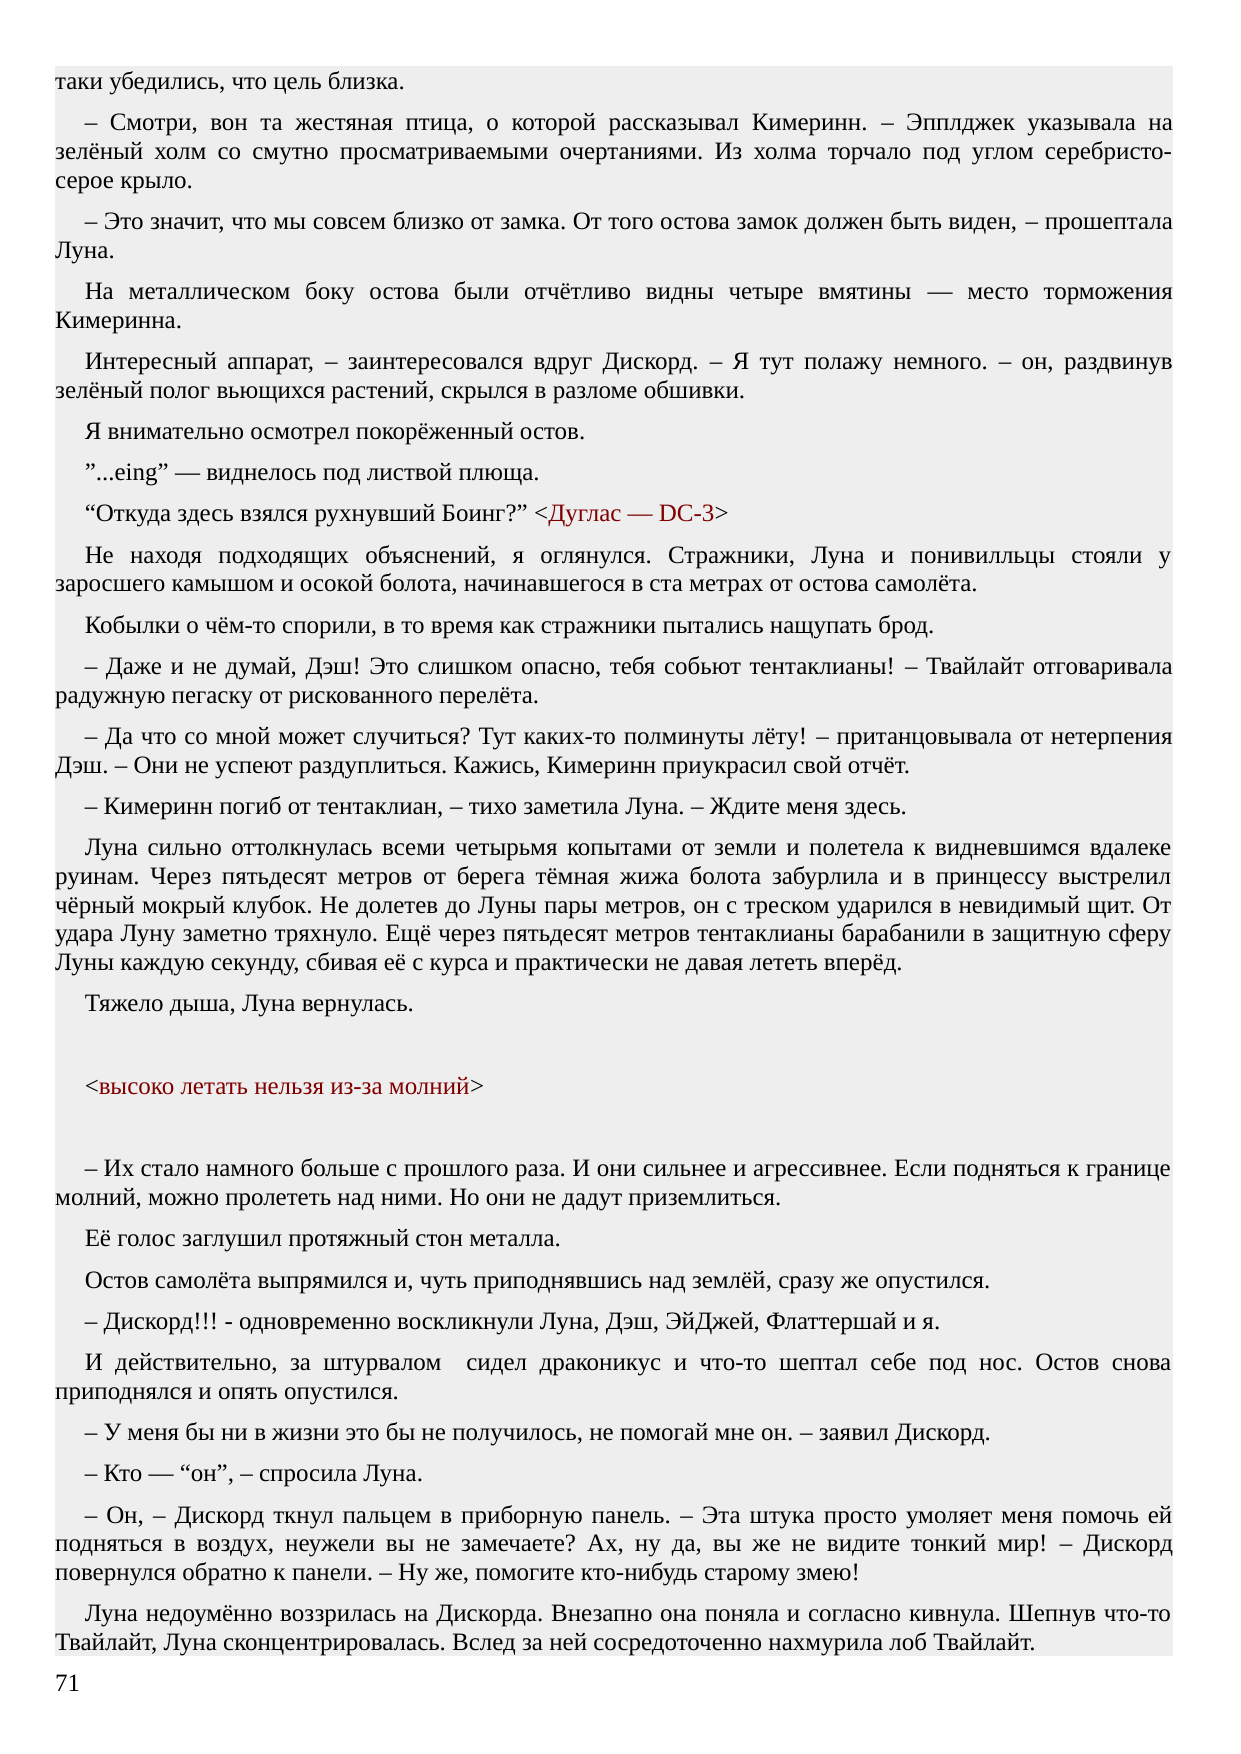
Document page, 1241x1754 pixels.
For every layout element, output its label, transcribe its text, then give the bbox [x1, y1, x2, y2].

text Я внимательно осмотрел покорёженный остов. [55, 416, 1173, 445]
text “Откуда здесь взялся рухнувший Боинг?” <Дуглас — DC-3> [55, 498, 1173, 527]
text таки убедились, что цель близка. [55, 66, 1173, 95]
text Тяжело дыша, Луна вернулась. [55, 988, 1173, 1017]
text На металлическом боку остова были отчётливо видны четыре вмятины — место торможения Кимеринна. [55, 276, 1173, 333]
text Не находя подходящих объяснений, я оглянулся. Стражники, Луна и понивилльцы стояли у заросшего камышом и осокой болота, начинавшегося в ста метрах от остова самолёта. [55, 540, 1173, 597]
text – Он, – Дискорд ткнул пальцем в приборную панель. – Эта штука просто умоляет меня помочь ей подняться в воздух, неужели вы не замечаете? Ах, ну да, вы же не видите тонкий мир! – Дискорд повернулся обратно к панели. – Ну же, помогите кто-нибудь старому змею! [55, 1500, 1173, 1586]
text – Да что со мной может случиться? Тут каких-то полминуты лёту! – пританцовывала от нетерпения Дэш. – Они не успеют раздуплиться. Кажись, Кимеринн приукрасил свой отчёт. [55, 721, 1173, 778]
text – Кимеринн погиб от тентаклиан, – тихо заметила Луна. – Ждите меня здесь. [55, 791, 1173, 820]
text – Смотри, вон та жестяная птица, о которой рассказывал Кимеринн. – Эпплджек указывала на зелёный холм со смутно просматриваемыми очертаниями. Из холма торчало под углом серебристо-серое крыло. [55, 107, 1173, 193]
text – Это значит, что мы совсем близко от замка. От того остова замок должен быть виден, – прошептала Луна. [55, 206, 1173, 263]
text И действительно, за штурвалом сидел драконикус и что-то шептал себе под нос. Остов снова приподнялся и опять опустился. [55, 1347, 1173, 1405]
text – Их стало намного больше с прошлого раза. И они сильнее и агрессивнее. Если подняться к границе молний, можно пролететь над ними. Но они не дадут приземлиться. [55, 1153, 1173, 1211]
text – Дискорд!!! - одновременно воскликнули Луна, Дэш, ЭйДжей, Флаттершай и я. [55, 1306, 1173, 1335]
text Луна недоумённо воззрилась на Дискорда. Внезапно она поняла и согласно кивнула. Шепнув что-то Твайлайт, Луна сконцентрировалась. Вслед за ней сосредоточенно нахмурила лоб Твайлайт. [55, 1598, 1173, 1656]
text <высоко летать нельзя из-за молний> [55, 1071, 1173, 1100]
text Кобылки о чём-то спорили, в то время как стражники пытались нащупать брод. [55, 610, 1173, 638]
text – Кто — “он”, – спросила Луна. [55, 1458, 1173, 1487]
text Луна сильно оттолкнулась всеми четырьмя копытами от земли и полетела к видневшимся вдалеке руинам. Через пятьдесят метров от берега тёмная жижа болота забурлила и в принцессу выстрелил чёрный мокрый клубок. Не долетев до Луны пары метров, он с треском ударился в невидимый щит. От удара Луну заметно тряхнуло. Ещё через пятьдесят метров тентаклианы барабанили в защитную сферу Луны каждую секунду, сбивая её с курса и практически не давая лететь вперёд. [55, 832, 1173, 976]
text – У меня бы ни в жизни это бы не получилось, не помогай мне он. – заявил Дискорд. [55, 1417, 1173, 1446]
text Остов самолёта выпрямился и, чуть приподнявшись над землёй, сразу же опустился. [55, 1265, 1173, 1293]
text ”...eing” — виднелось под листвой плюща. [55, 457, 1173, 486]
text Её голос заглушил протяжный стон металла. [55, 1223, 1173, 1252]
text Интересный аппарат, – заинтересовался вдруг Дискорд. – Я тут полажу немного. – он, раздвинув зелёный полог вьющихся растений, скрылся в разломе обшивки. [55, 346, 1173, 403]
text – Даже и не думай, Дэш! Это слишком опасно, тебя собьют тентаклианы! – Твайлайт отговаривала радужную пегаску от рискованного перелёта. [55, 651, 1173, 708]
